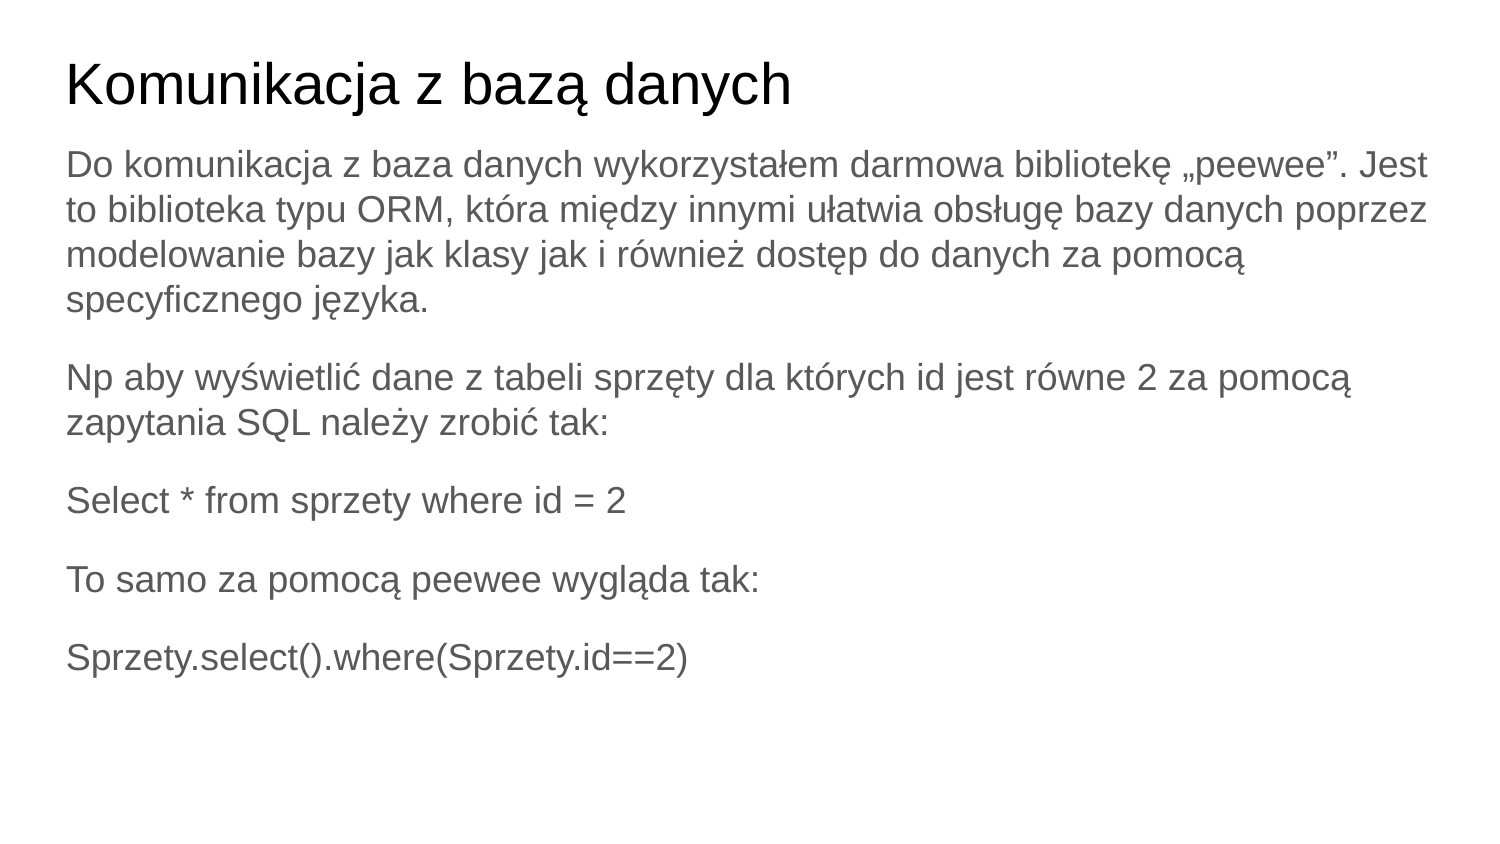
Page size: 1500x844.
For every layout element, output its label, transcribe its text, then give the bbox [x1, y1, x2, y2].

text_box Do komunikacja z baza danych wykorzystałem darmowa bibliotekę „peewee”. Jest to biblioteka typu ORM, która między innymi ułatwia obsługę bazy danych poprzez modelowanie bazy jak klasy jak i również dostęp do danych za pomocą specyficznego języka. Np aby wyświetlić dane z tabeli sprzęty dla których id jest równe 2 za pomocą zapytania SQL należy zrobić tak: Select * from sprzety where id = 2 To samo za pomocą peewee wygląda tak: Sprzety.select().where(Sprzety.id==2) [51, 124, 1449, 783]
text_box Komunikacja z bazą danych [51, 30, 1449, 124]
